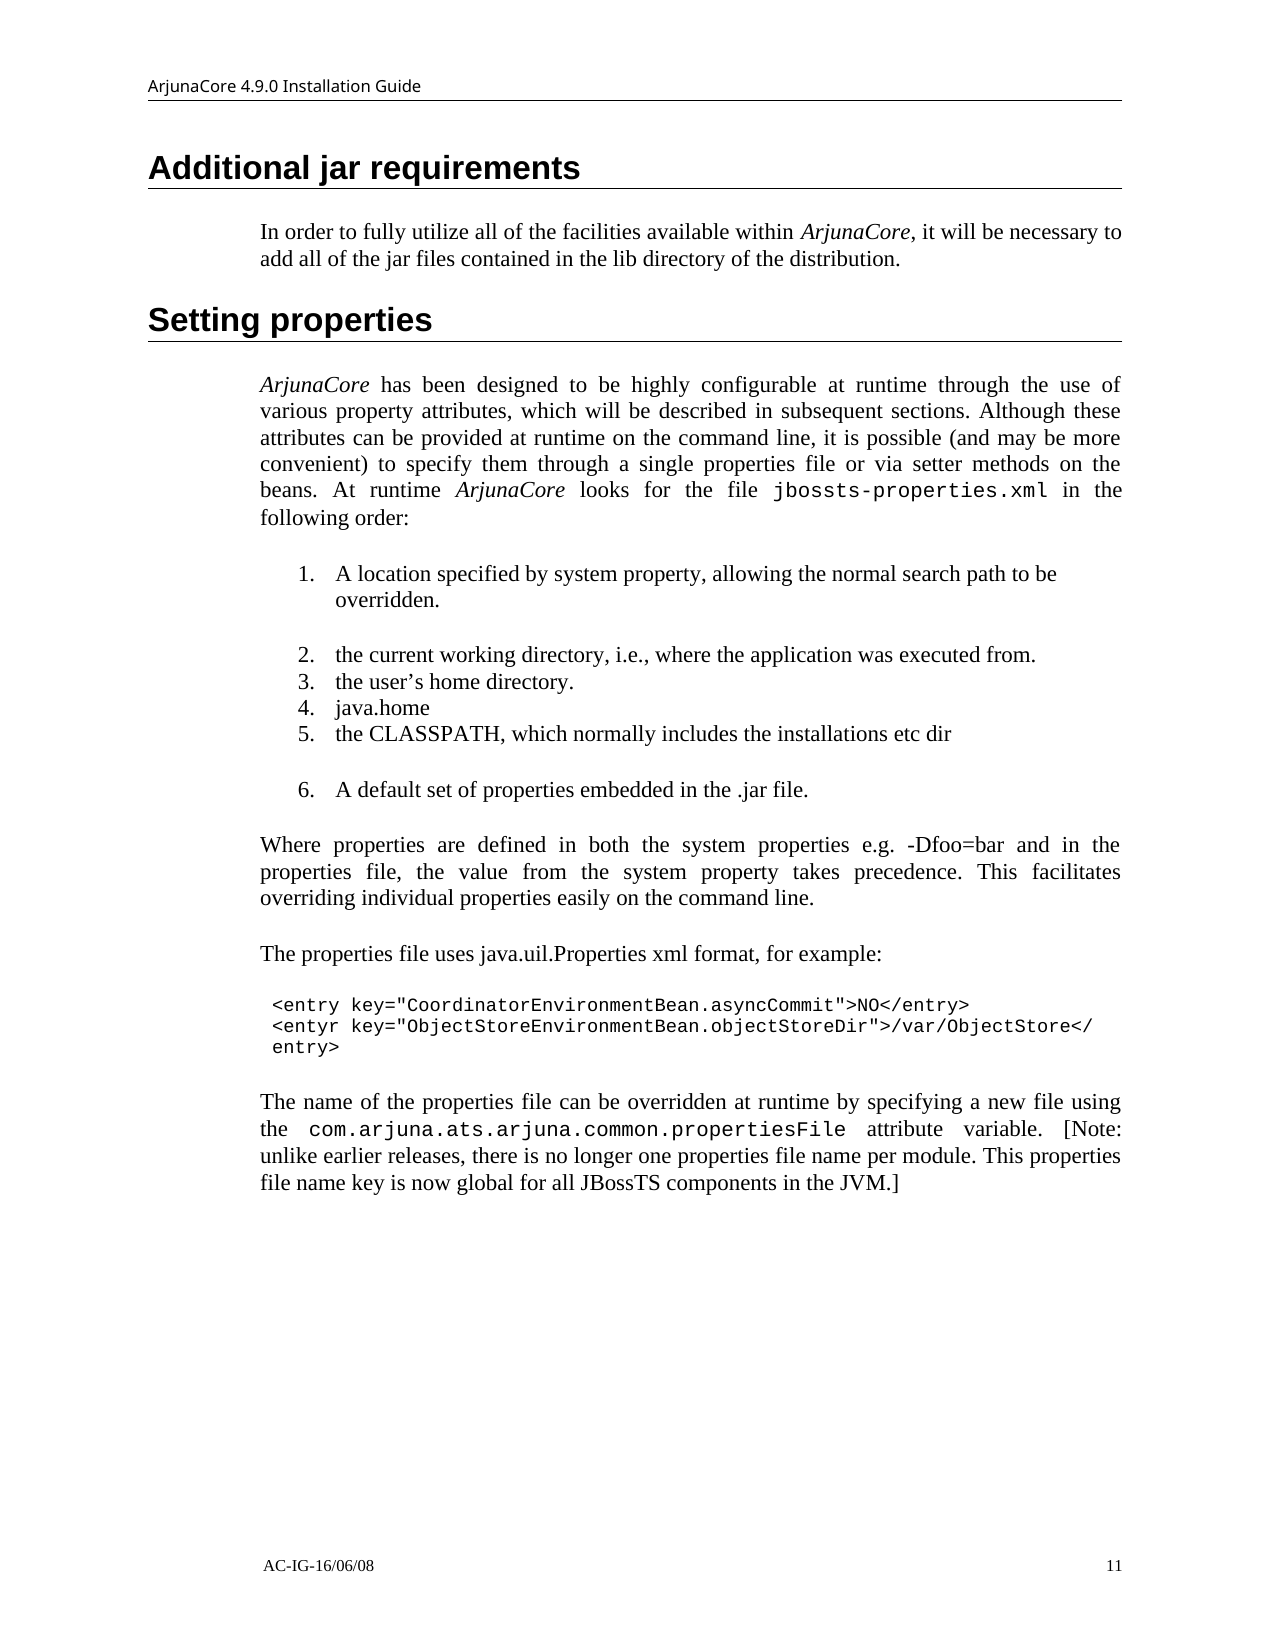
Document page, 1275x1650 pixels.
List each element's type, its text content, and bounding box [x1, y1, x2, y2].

list A default set of properties embedded in the .jar file. [298, 776, 1122, 802]
subtitle Additional jar requirements [148, 148, 1122, 188]
subtitle Setting properties [148, 300, 1122, 341]
text The name of the properties file can be overridden at runtime by specifying a new file using the com.arjuna.ats.arjuna.common.propertiesFile attribute variable. [Note: unlike earlier releases, there is no longer one properties file name per module. This properties file name key is now global for all JBossTS components in the JVM.] [260, 1088, 1122, 1195]
list the current working directory, i.e., where the application was executed from. [298, 641, 1122, 668]
text In order to fully utilize all of the facilities available within ArjunaCore, it will be necessary to add all of the jar files contained in the lib directory of the distribution. [260, 218, 1122, 271]
list java.home [298, 694, 1122, 721]
text The properties file uses java.uil.Properties xml format, for example: [260, 940, 1122, 966]
list A location specified by system property, allowing the normal search path to be overridden. [298, 559, 1122, 612]
list the CLASSPATH, which normally includes the installations etc dir [298, 721, 1122, 747]
text <entry key="CoordinatorEnvironmentBean.asyncCommit">NO</entry> <entyr key="ObjectStoreEnvironmentBean.objectStoreDir">/var/ObjectStore</entry> [272, 995, 1122, 1059]
text Where properties are defined in both the system properties e.g. -Dfoo=bar and in the properties file, the value from the system property takes precedence. This facilitates overriding individual properties easily on the command line. [260, 832, 1122, 911]
text ArjunaCore has been designed to be highly configurable at runtime through the use of various property attributes, which will be described in subsequent sections. Although these attributes can be provided at runtime on the command line, it is possible (and may be more convenient) to specify them through a single properties file or via setter methods on the beans. At runtime ArjunaCore looks for the file jbossts-properties.xml in the following order: [260, 371, 1122, 530]
list the user’s home directory. [298, 668, 1122, 694]
